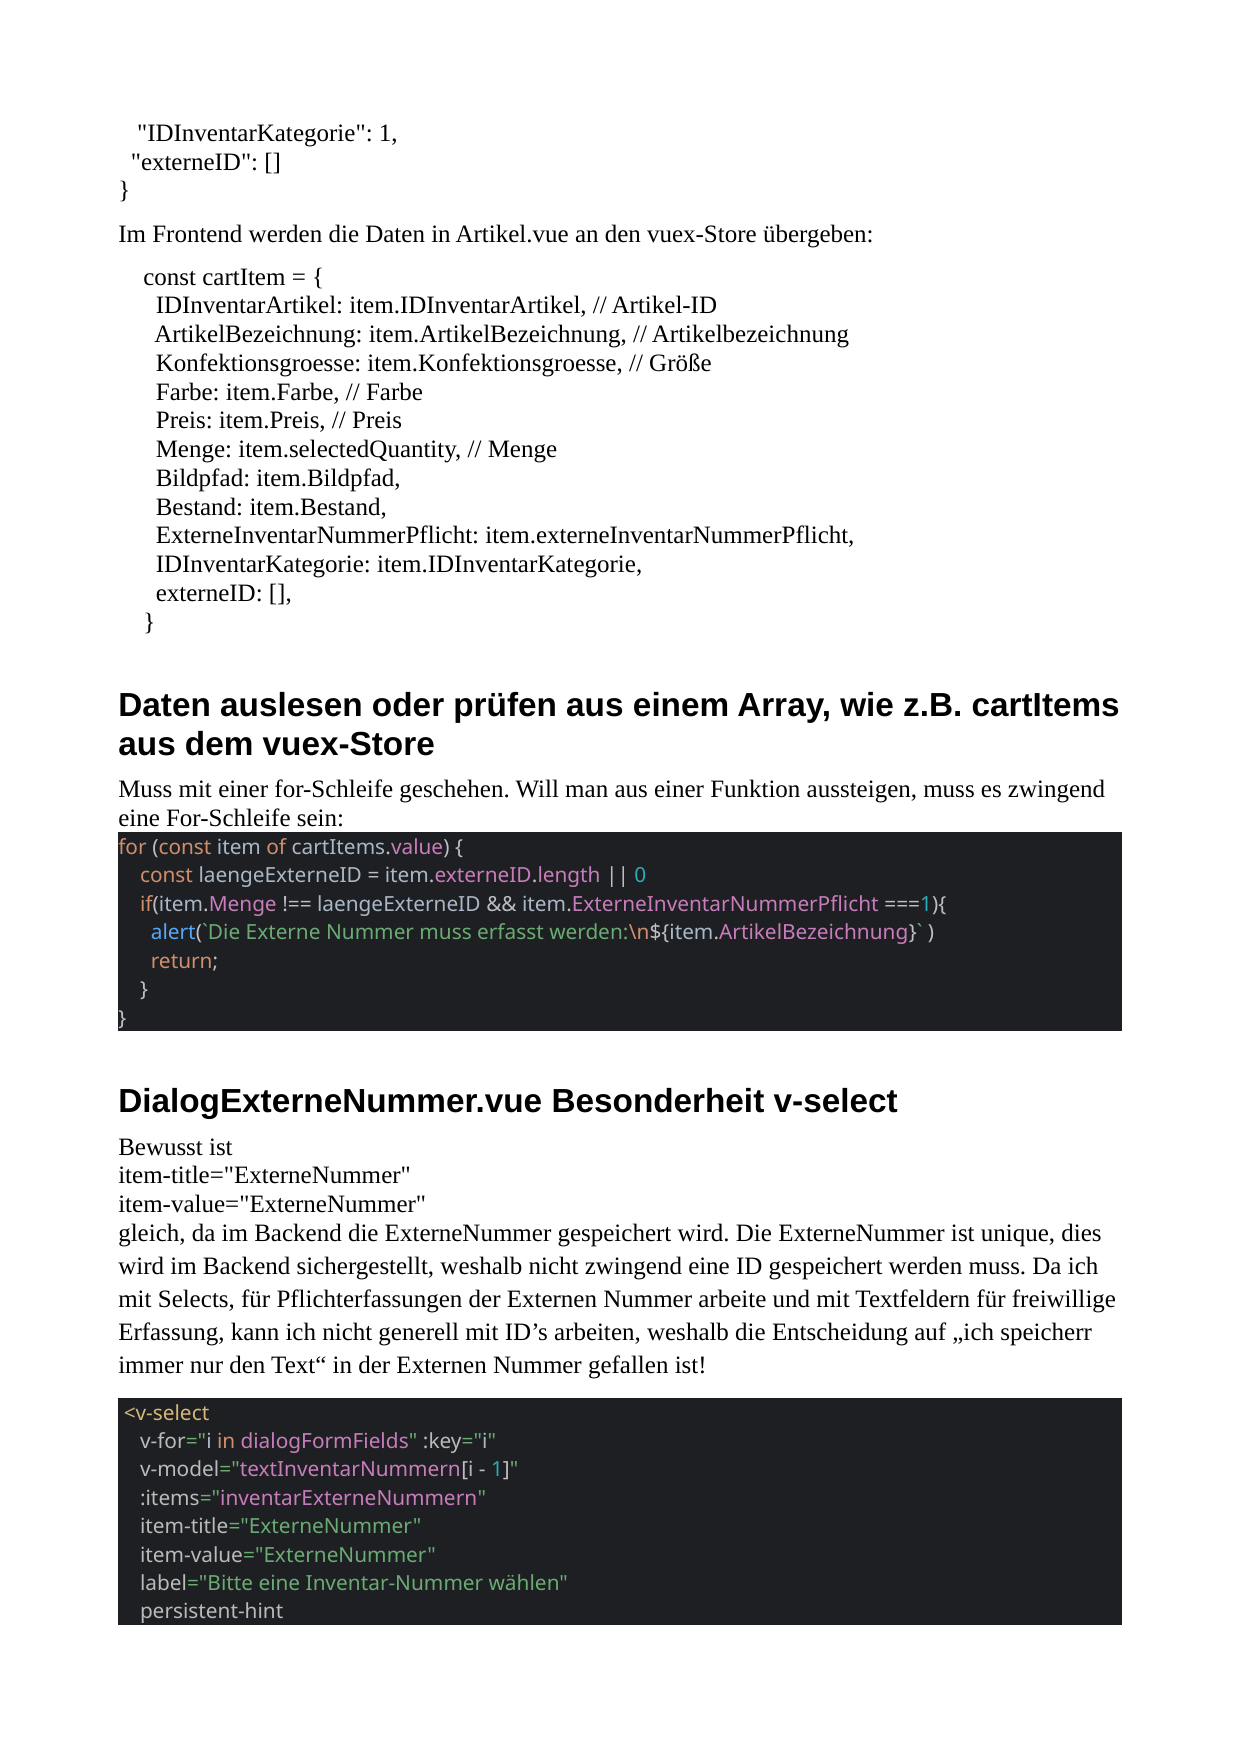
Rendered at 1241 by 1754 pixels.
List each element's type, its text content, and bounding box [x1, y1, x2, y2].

text Im Frontend werden die Daten in Artikel.vue an den vuex-Store übergeben: [118, 219, 1122, 247]
text IDInventarKategorie: item.IDInventarKategorie, [118, 549, 1122, 578]
text Konfektionsgroesse: item.Konfektionsgroesse, // Größe [118, 348, 1122, 377]
text for (const item of cartItems.value) { const laengeExterneID = item.externeID.length || 0 if(item.Menge !== laengeExterneID && item.ExterneInventarNummerPflicht ===1){ alert(`Die Externe Nummer muss erfasst werden:\n${item.ArtikelBezeichnung}` ) return; } } [118, 832, 1122, 1031]
text ArtikelBezeichnung: item.ArtikelBezeichnung, // Artikelbezeichnung [118, 319, 1122, 348]
text item-title="ExterneNummer" [118, 1160, 1122, 1189]
text } [118, 176, 1122, 204]
text Bewusst ist [118, 1132, 1122, 1160]
text <v-select v-for="i in dialogFormFields" :key="i" v-model="textInventarNummern[i - 1]" :items="inventarExterneNummern" item-title="ExterneNummer" item-value="ExterneNummer" label="Bitte eine Inventar-Nummer wählen" persistent-hint [118, 1398, 1122, 1625]
text "externeID": [] [118, 147, 1122, 176]
text ExterneInventarNummerPflicht: item.externeInventarNummerPflicht, [118, 521, 1122, 549]
text Preis: item.Preis, // Preis [118, 406, 1122, 434]
text const cartItem = { [118, 262, 1122, 291]
text Bildpfad: item.Bildpfad, [118, 463, 1122, 492]
text Muss mit einer for-Schleife geschehen. Will man aus einer Funktion aussteigen, muss es zwingend eine For-Schleife sein: [118, 774, 1122, 832]
text externeID: [], [118, 578, 1122, 607]
text "IDInventarKategorie": 1, [118, 118, 1122, 147]
text Farbe: item.Farbe, // Farbe [118, 377, 1122, 406]
text Bestand: item.Bestand, [118, 492, 1122, 521]
subtitle DialogExterneNummer.vue Besonderheit v-select [118, 1081, 1122, 1119]
text IDInventarArtikel: item.IDInventarArtikel, // Artikel-ID [118, 291, 1122, 319]
text Menge: item.selectedQuantity, // Menge [118, 434, 1122, 463]
text } [118, 607, 1122, 636]
subtitle Daten auslesen oder prüfen aus einem Array, wie z.B. cartItems aus dem vuex-Store [118, 685, 1122, 762]
text gleich, da im Backend die ExterneNummer gespeichert wird. Die ExterneNummer ist unique, dies wird im Backend sichergestellt, weshalb nicht zwingend eine ID gespeichert werden muss. Da ich mit Selects, für Pflichterfassungen der Externen Nummer arbeite und mit Textfeldern für freiwillige Erfassung, kann ich nicht generell mit ID’s arbeiten, weshalb die Entscheidung auf „ich speicherr immer nur den Text“ in der Externen Nummer gefallen ist! [118, 1218, 1122, 1379]
text item-value="ExterneNummer" [118, 1189, 1122, 1218]
